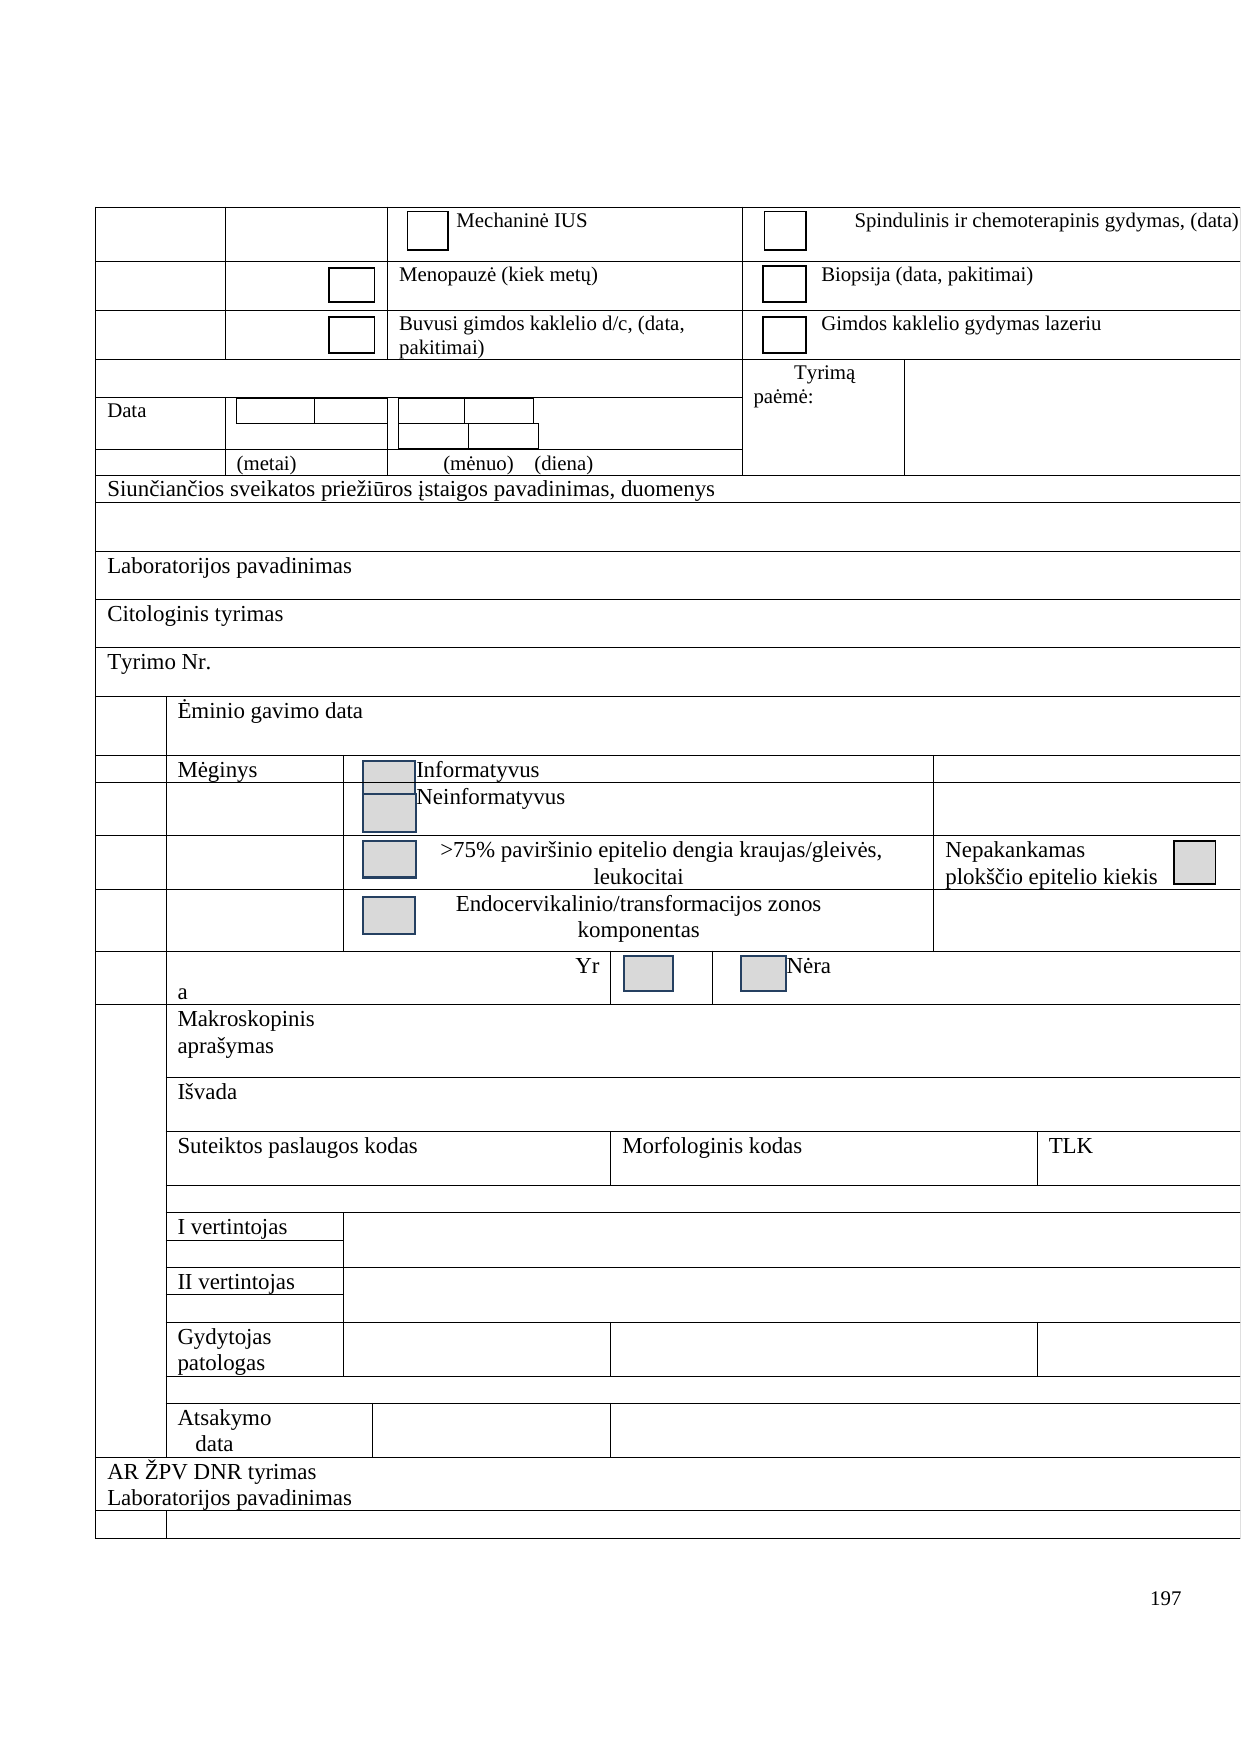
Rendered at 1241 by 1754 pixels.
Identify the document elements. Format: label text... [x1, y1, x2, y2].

table_cell >75% paviršinio epitelio dengia kraujas/gleivės, leukocitai [344, 836, 933, 889]
table_cell [96, 836, 166, 889]
table_cell [96, 503, 1240, 551]
table_header [237, 399, 314, 423]
table_cell Makroskopinis aprašymas [167, 1005, 1240, 1077]
table_cell [167, 1241, 343, 1267]
table_cell Biopsija (data, pakitimai) [743, 262, 1240, 310]
table_cell Yra [167, 952, 610, 1004]
table_cell (mėnuo) (diena) [388, 450, 742, 474]
table_cell [96, 1005, 166, 1457]
table_cell [96, 311, 225, 359]
table_cell [1038, 1323, 1240, 1376]
table_cell TLK [1038, 1132, 1240, 1185]
table_cell Spindulinis ir chemoterapinis gydymas, (data) [743, 208, 1240, 261]
table_cell Nėra [713, 952, 1240, 1004]
table_cell Informatyvus [344, 756, 933, 782]
table_cell [96, 783, 166, 835]
table_cell [226, 311, 387, 359]
table_cell [399, 424, 468, 448]
table_cell [167, 1377, 1240, 1403]
table_cell II vertintojas [167, 1268, 343, 1294]
table_cell Atsakymo data [167, 1404, 372, 1457]
table_cell [96, 697, 166, 755]
table_header [534, 398, 538, 423]
table_cell Nepakankamas plokščio epitelio kiekis [934, 836, 1240, 889]
table_cell Tyrimą paėmė: [743, 360, 904, 474]
table_cell [96, 208, 225, 261]
table_cell [96, 262, 225, 310]
table_cell [226, 398, 387, 449]
table_cell [167, 1295, 343, 1322]
table_cell [344, 1268, 1240, 1322]
table_cell [611, 1404, 1240, 1457]
table_cell (metai) [226, 450, 387, 474]
table_cell [167, 890, 343, 951]
table_header [315, 399, 387, 423]
table_header [465, 399, 533, 423]
table_cell [611, 952, 712, 1004]
table_cell [373, 1404, 610, 1457]
table_cell Tyrimo Nr. [96, 648, 1240, 696]
table_cell [96, 756, 166, 782]
table_cell Siunčiančios sveikatos priežiūros įstaigos pavadinimas, duomenys [96, 476, 1240, 502]
table_cell [469, 424, 538, 448]
table_cell Data [96, 398, 225, 449]
table_cell Mėginys [167, 756, 343, 782]
table_cell Morfologinis kodas [611, 1132, 1037, 1185]
table_cell Citologinis tyrimas [96, 600, 1240, 647]
table_cell Neinformatyvus [344, 783, 933, 835]
table_cell [167, 1511, 1240, 1538]
table_cell [344, 1323, 610, 1376]
table_cell [611, 1323, 1037, 1376]
table_cell Mechaninė IUS [388, 208, 742, 261]
table_cell [934, 783, 1240, 835]
table_cell Buvusi gimdos kaklelio d/c, (data, pakitimai) [388, 311, 742, 359]
table_cell Suteiktos paslaugos kodas [167, 1132, 610, 1185]
table_cell Išvada [167, 1078, 1240, 1131]
table_cell Gydytojas patologas [167, 1323, 343, 1376]
table_cell Menopauzė (kiek metų) [388, 262, 742, 310]
table_cell [96, 1511, 166, 1538]
table_cell [538, 398, 742, 449]
table_cell Endocervikalinio/transformacijos zonos komponentas [344, 890, 933, 951]
table_cell I vertintojas [167, 1213, 343, 1239]
table_cell Laboratorijos pavadinimas [96, 552, 1240, 599]
table_cell Ėminio gavimo data [167, 697, 1240, 755]
table_cell [96, 360, 742, 397]
table_cell AR ŽPV DNR tyrimas Laboratorijos pavadinimas [96, 1458, 1240, 1510]
table_cell [96, 890, 166, 951]
table_cell [388, 398, 398, 449]
table_cell [167, 783, 343, 835]
table_header [399, 399, 464, 423]
table_cell [167, 1186, 1240, 1212]
table_cell [934, 890, 1240, 951]
table_cell [226, 208, 387, 261]
table_cell [96, 952, 166, 1004]
table_cell [96, 450, 225, 474]
table_cell Gimdos kaklelio gydymas lazeriu [743, 311, 1240, 359]
table_cell [344, 1213, 1240, 1267]
table_cell [905, 360, 1240, 474]
table_cell [226, 262, 387, 310]
table_cell [934, 756, 1240, 782]
table_cell [167, 836, 343, 889]
